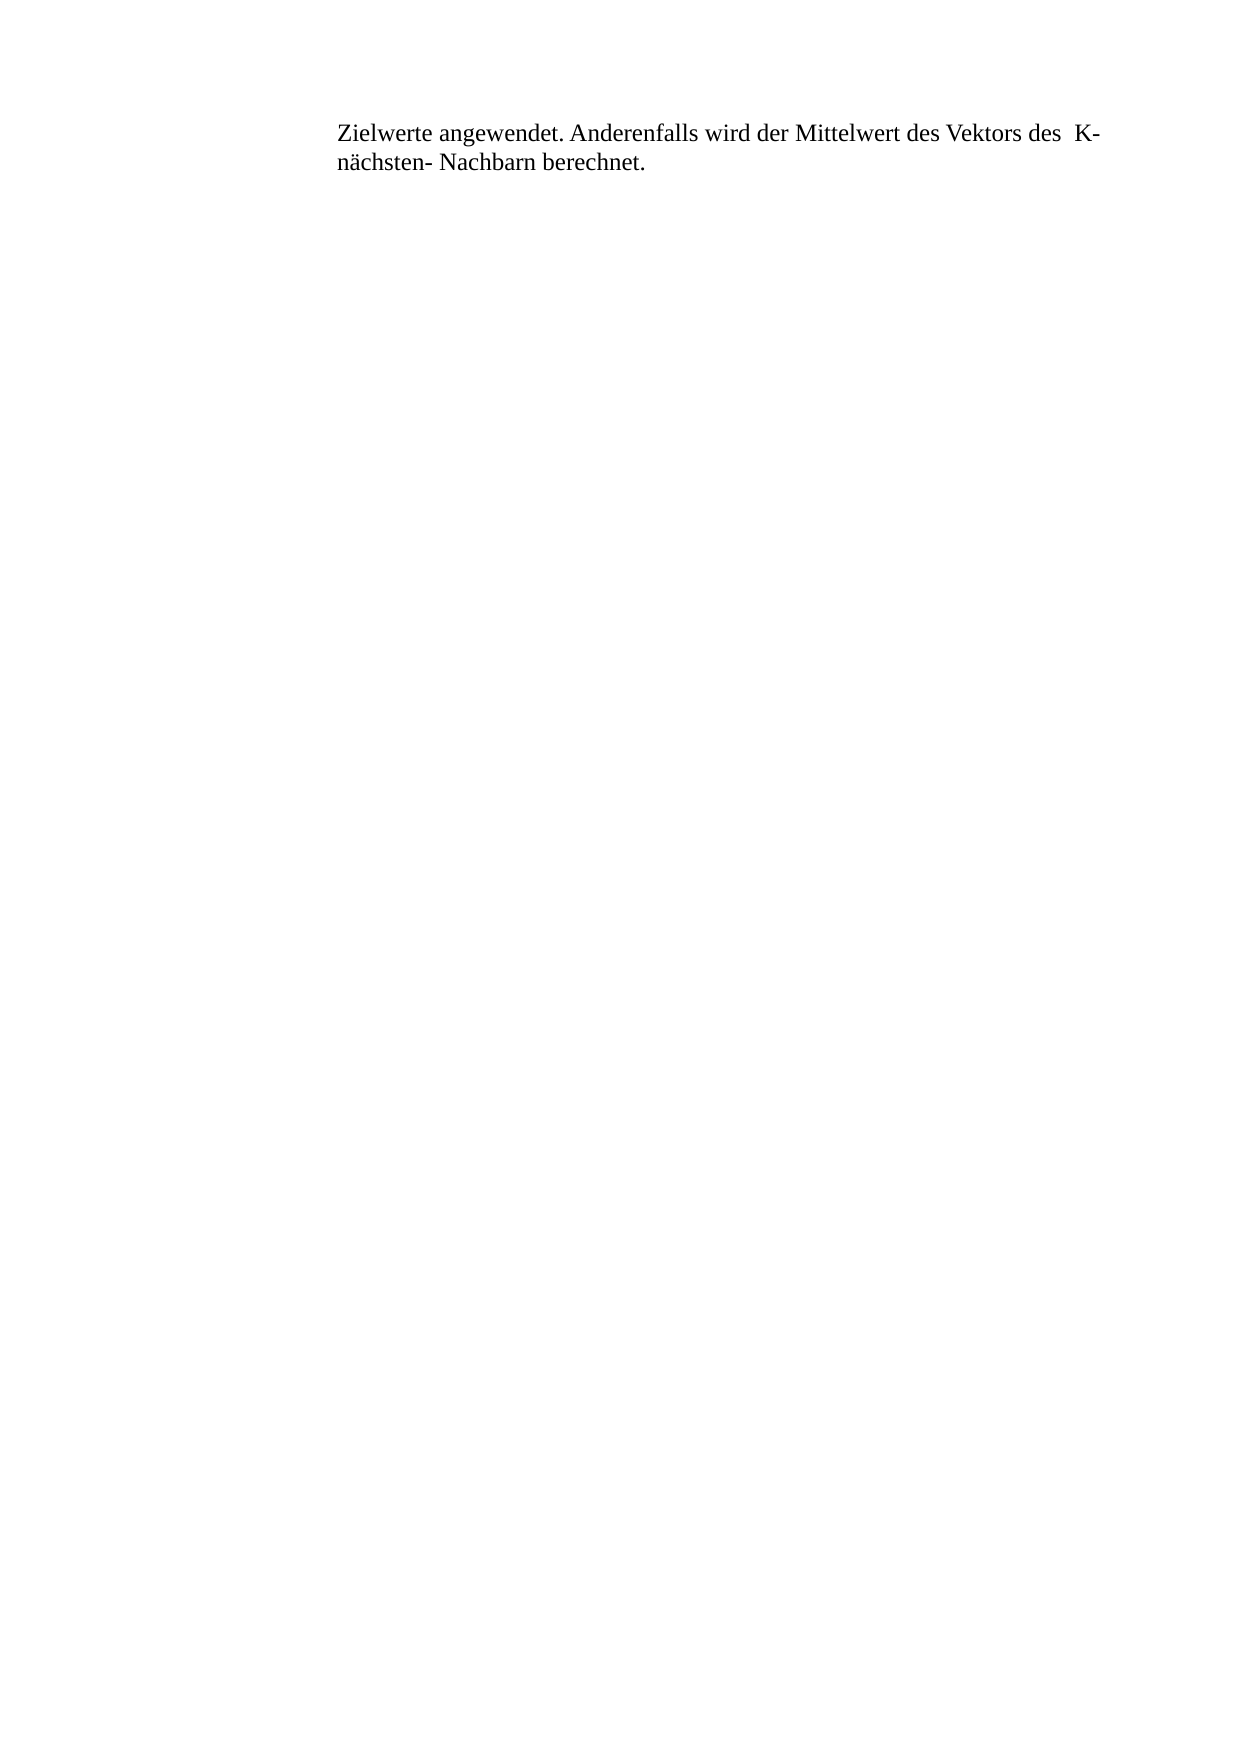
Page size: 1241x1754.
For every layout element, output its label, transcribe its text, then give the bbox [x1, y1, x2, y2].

text Zielwerte angewendet. Anderenfalls wird der Mittelwert des Vektors des K- nächsten- Nachbarn berechnet. [118, 118, 1122, 176]
